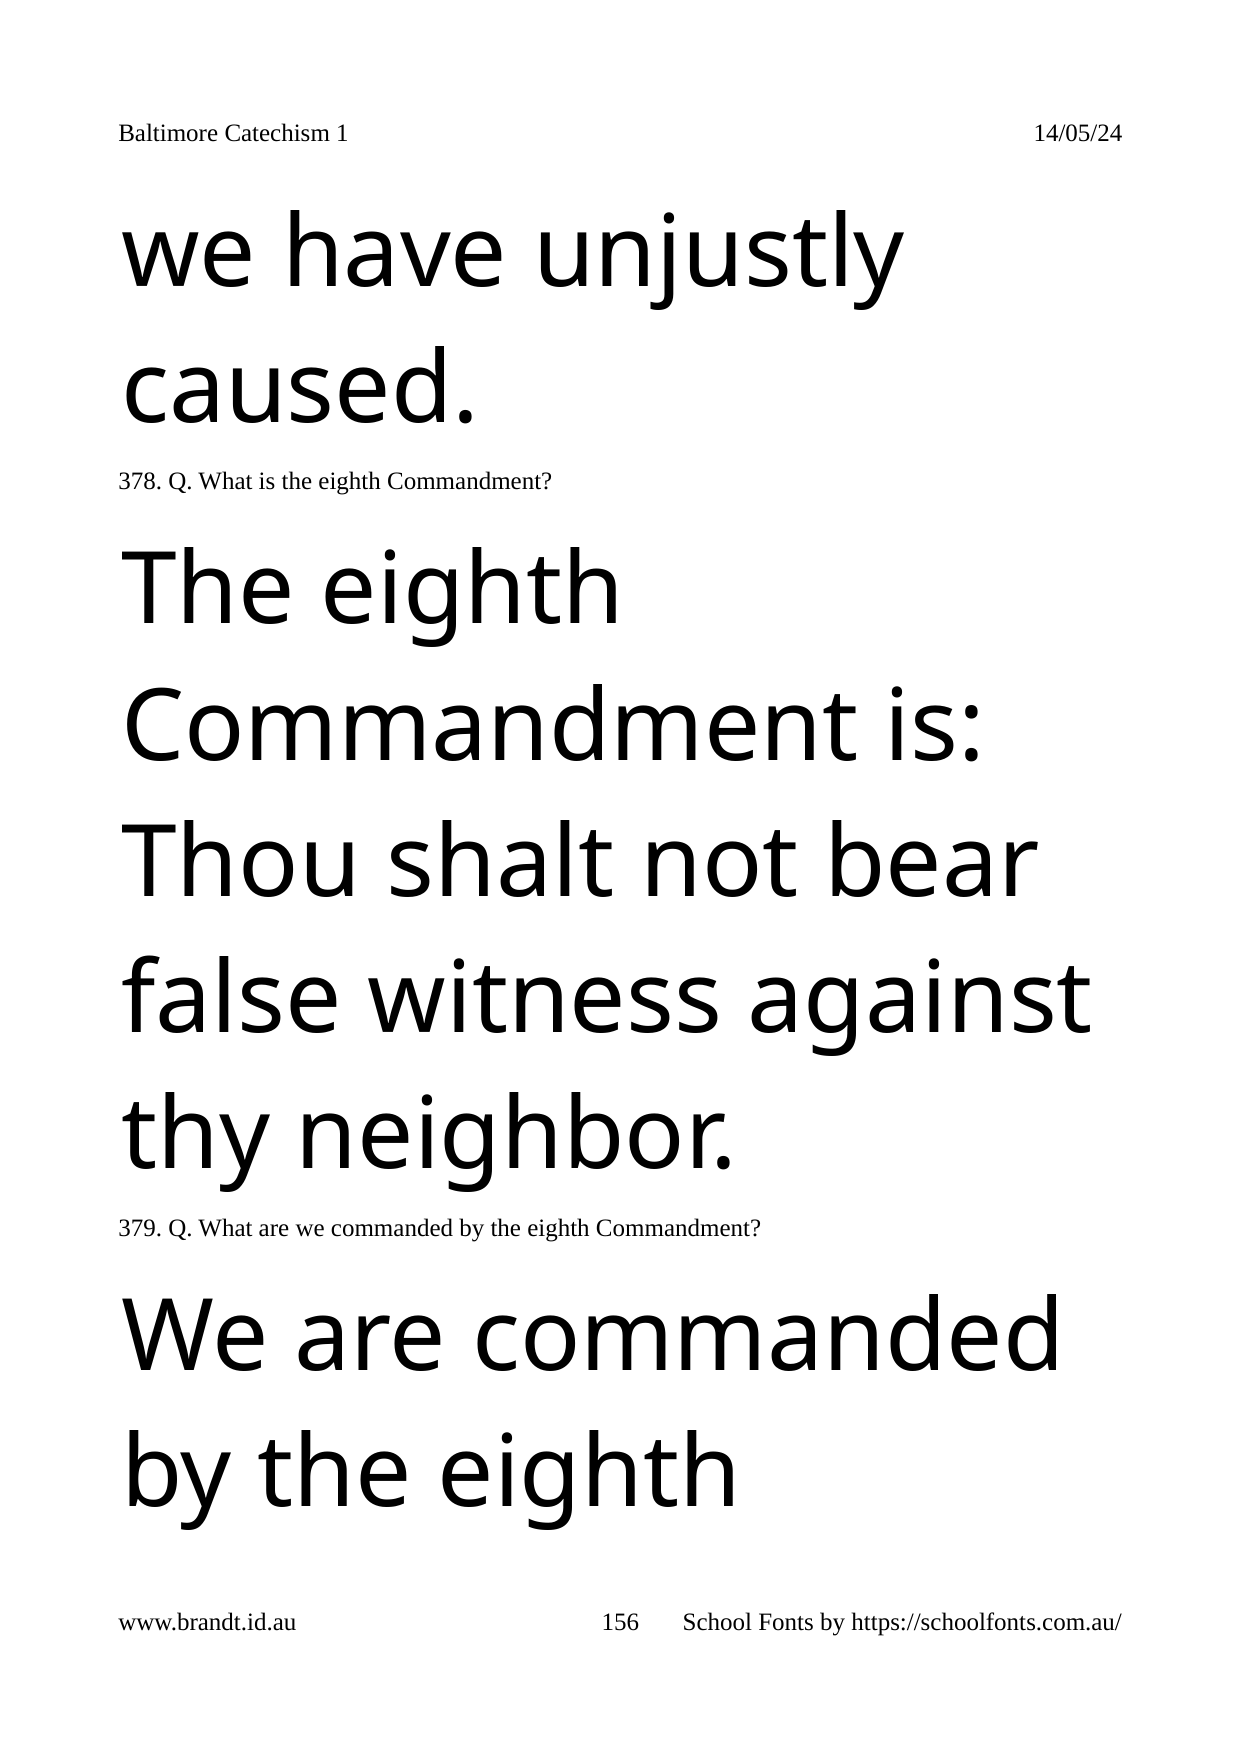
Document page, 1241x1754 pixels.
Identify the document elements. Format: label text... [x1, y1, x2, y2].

text We are commanded by the eighth [118, 1261, 1122, 1539]
text we have unjustly caused. [118, 176, 1122, 455]
text 378. Q. What is the eighth Commandment? [118, 466, 1122, 495]
text 379. Q. What are we commanded by the eighth Commandment? [118, 1213, 1122, 1242]
text The eighth Commandment is: Thou shalt not bear false witness against thy neighbor. [118, 514, 1122, 1201]
